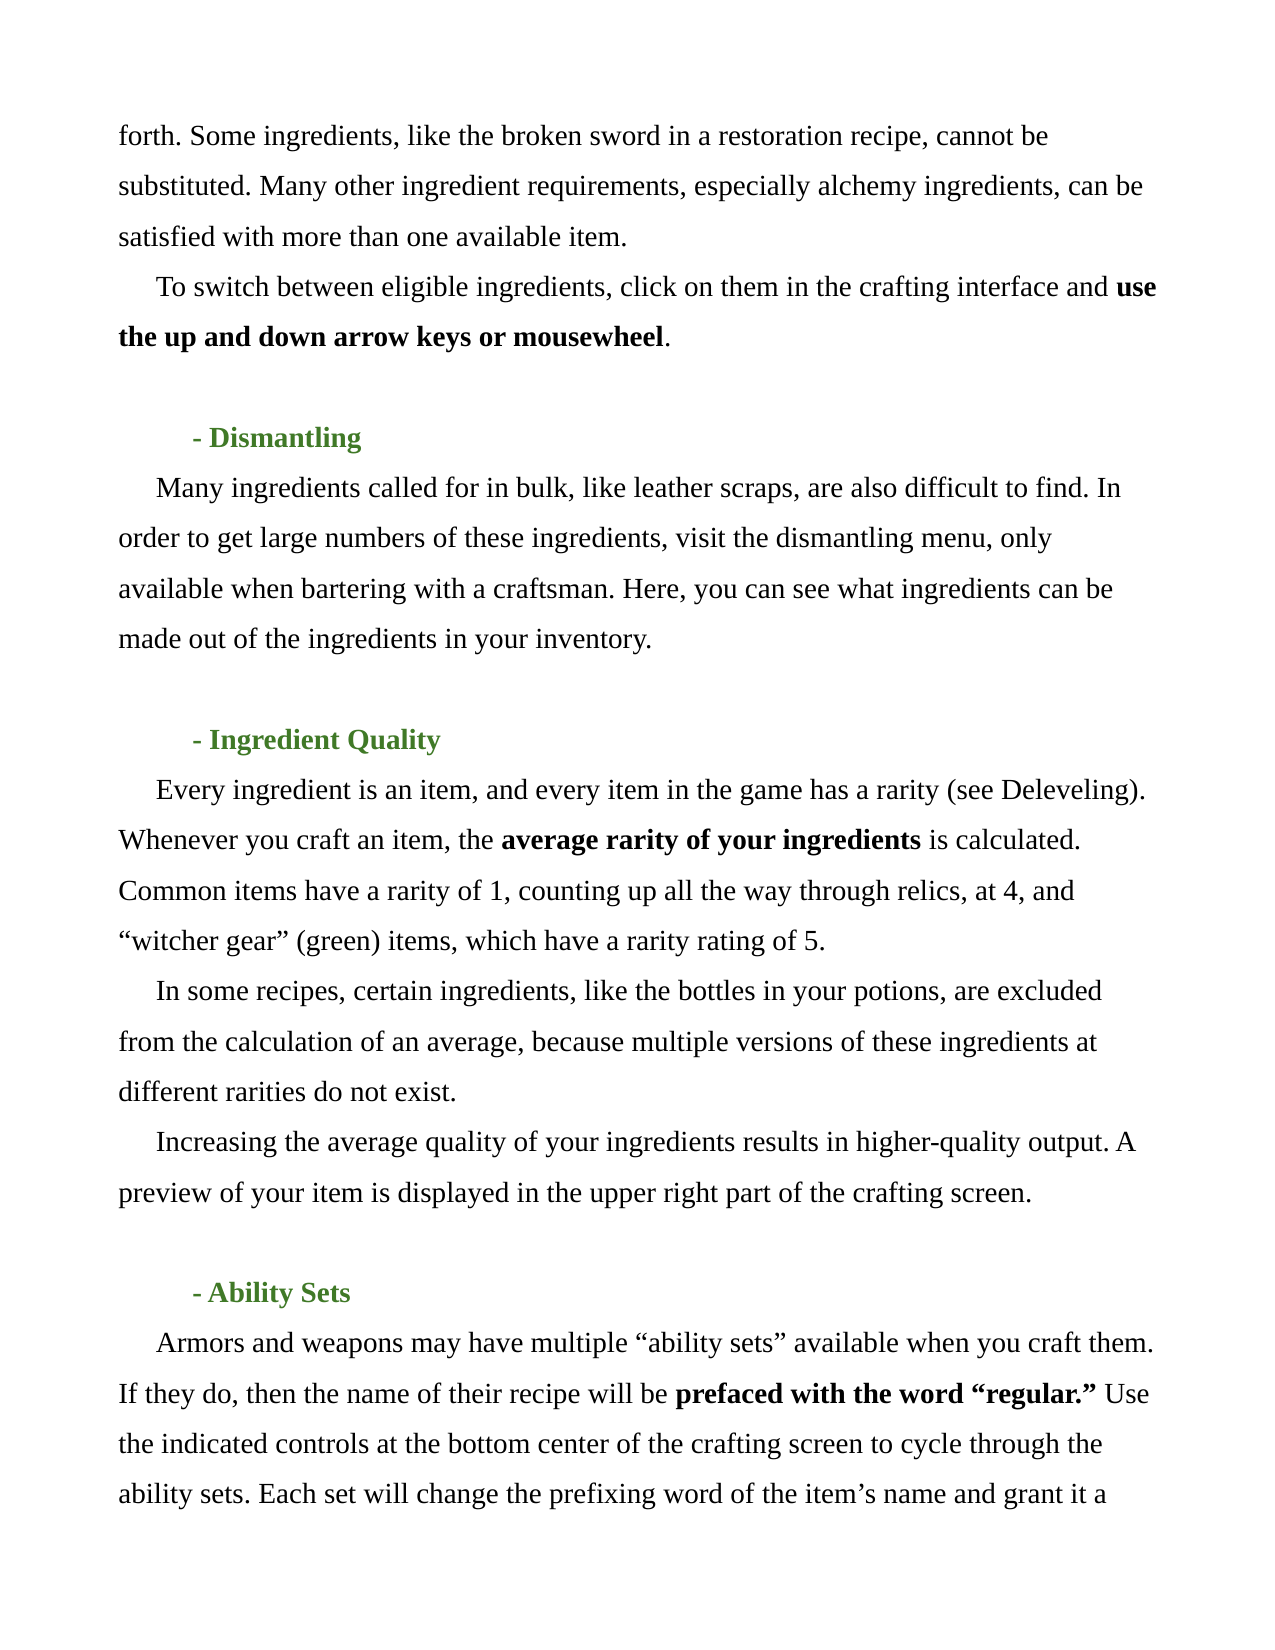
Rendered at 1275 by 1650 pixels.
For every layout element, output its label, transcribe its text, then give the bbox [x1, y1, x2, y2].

text - Ingredient Quality [118, 722, 1157, 755]
text In some recipes, certain ingredients, like the bottles in your potions, are excluded from the calculation of an average, because multiple versions of these ingredients at different rarities do not exist. [118, 973, 1157, 1108]
text Increasing the average quality of your ingredients results in higher-quality output. A preview of your item is displayed in the upper right part of the crafting screen. [118, 1124, 1157, 1208]
text Armors and weapons may have multiple “ability sets” available when you craft them. If they do, then the name of their recipe will be prefaced with the word “regular.” Use the indicated controls at the bottom center of the crafting screen to cycle through the ability sets. Each set will change the prefixing word of the item’s name and grant it a [118, 1326, 1157, 1510]
text Many ingredients called for in bulk, like leather scraps, are also difficult to find. In order to get large numbers of these ingredients, visit the dismantling menu, only available when bartering with a craftsman. Here, you can see what ingredients can be made out of the ingredients in your inventory. [118, 470, 1157, 655]
text - Ability Sets [118, 1275, 1157, 1309]
text forth. Some ingredients, like the broken sword in a restoration recipe, cannot be substituted. Many other ingredient requirements, especially alchemy ingredients, can be satisfied with more than one available item. [118, 118, 1157, 252]
text Every ingredient is an item, and every item in the game has a rarity (see Deleveling). Whenever you craft an item, the average rarity of your ingredients is calculated. Common items have a rarity of 1, counting up all the way through relics, at 4, and “witcher gear” (green) items, which have a rarity rating of 5. [118, 772, 1157, 957]
text - Dismantling [118, 420, 1157, 453]
text To switch between eligible ingredients, click on them in the crafting interface and use the up and down arrow keys or mousewheel. [118, 269, 1157, 353]
